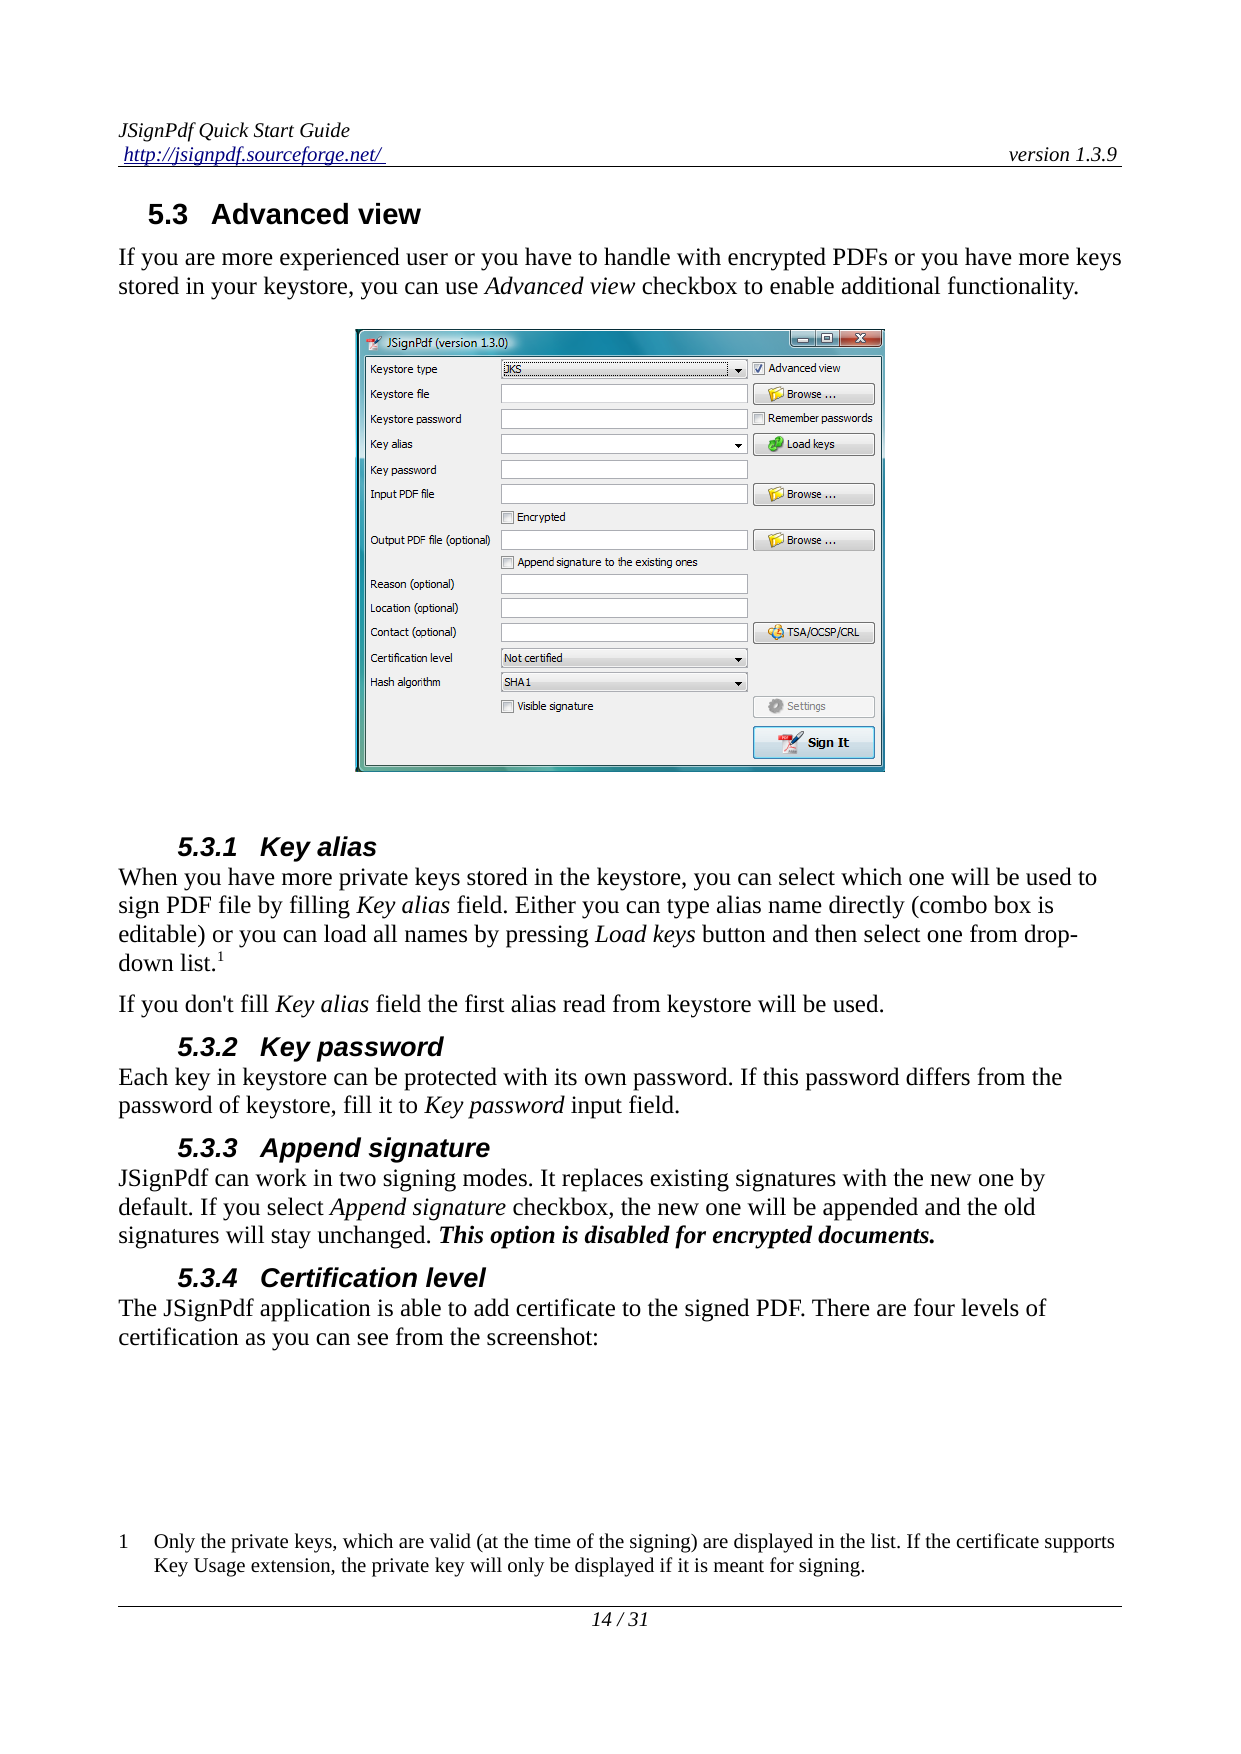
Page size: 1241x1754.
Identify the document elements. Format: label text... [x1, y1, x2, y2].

text If you are more experienced user or you have to handle with encrypted PDFs or you have more keys stored in your keystore, you can use Advanced view checkbox to enable additional functionality. [118, 242, 1122, 299]
text The JSignPdf application is able to add certificate to the signed PDF. There are four levels of certification as you can see from the screenshot: [118, 1293, 1122, 1351]
text JSignPdf can work in two signing modes. It replaces existing signatures with the new one by default. If you select Append signature checkbox, the new one will be appended and the old signatures will stay unchanged. This option is disabled for encrypted documents. [118, 1163, 1122, 1249]
text If you don't fill Key alias field the first alias read from keystore will be used. [118, 989, 1122, 1018]
text Each key in keystore can be protected with its own password. If this password differs from the password of keystore, fill it to Key password input field. [118, 1062, 1122, 1119]
text Only the private keys, which are valid (at the time of the signing) are displayed in the list. If the certificate supports Key Usage extension, the private key will only be displayed if it is meant for signing. [118, 1529, 1122, 1577]
subtitle Certification level [177, 1262, 1122, 1293]
subtitle Key alias [177, 831, 1122, 862]
text When you have more private keys stored in the keystore, you can select which one will be used to sign PDF file by filling Key alias field. Either you can type alias name directly (combo box is editable) or you can load all names by pressing Load keys button and then select one from drop-down list. [118, 862, 1122, 977]
subtitle Append signature [177, 1132, 1122, 1163]
subtitle Key password [177, 1031, 1122, 1062]
subtitle Advanced view [148, 197, 1116, 230]
picture [355, 329, 885, 772]
